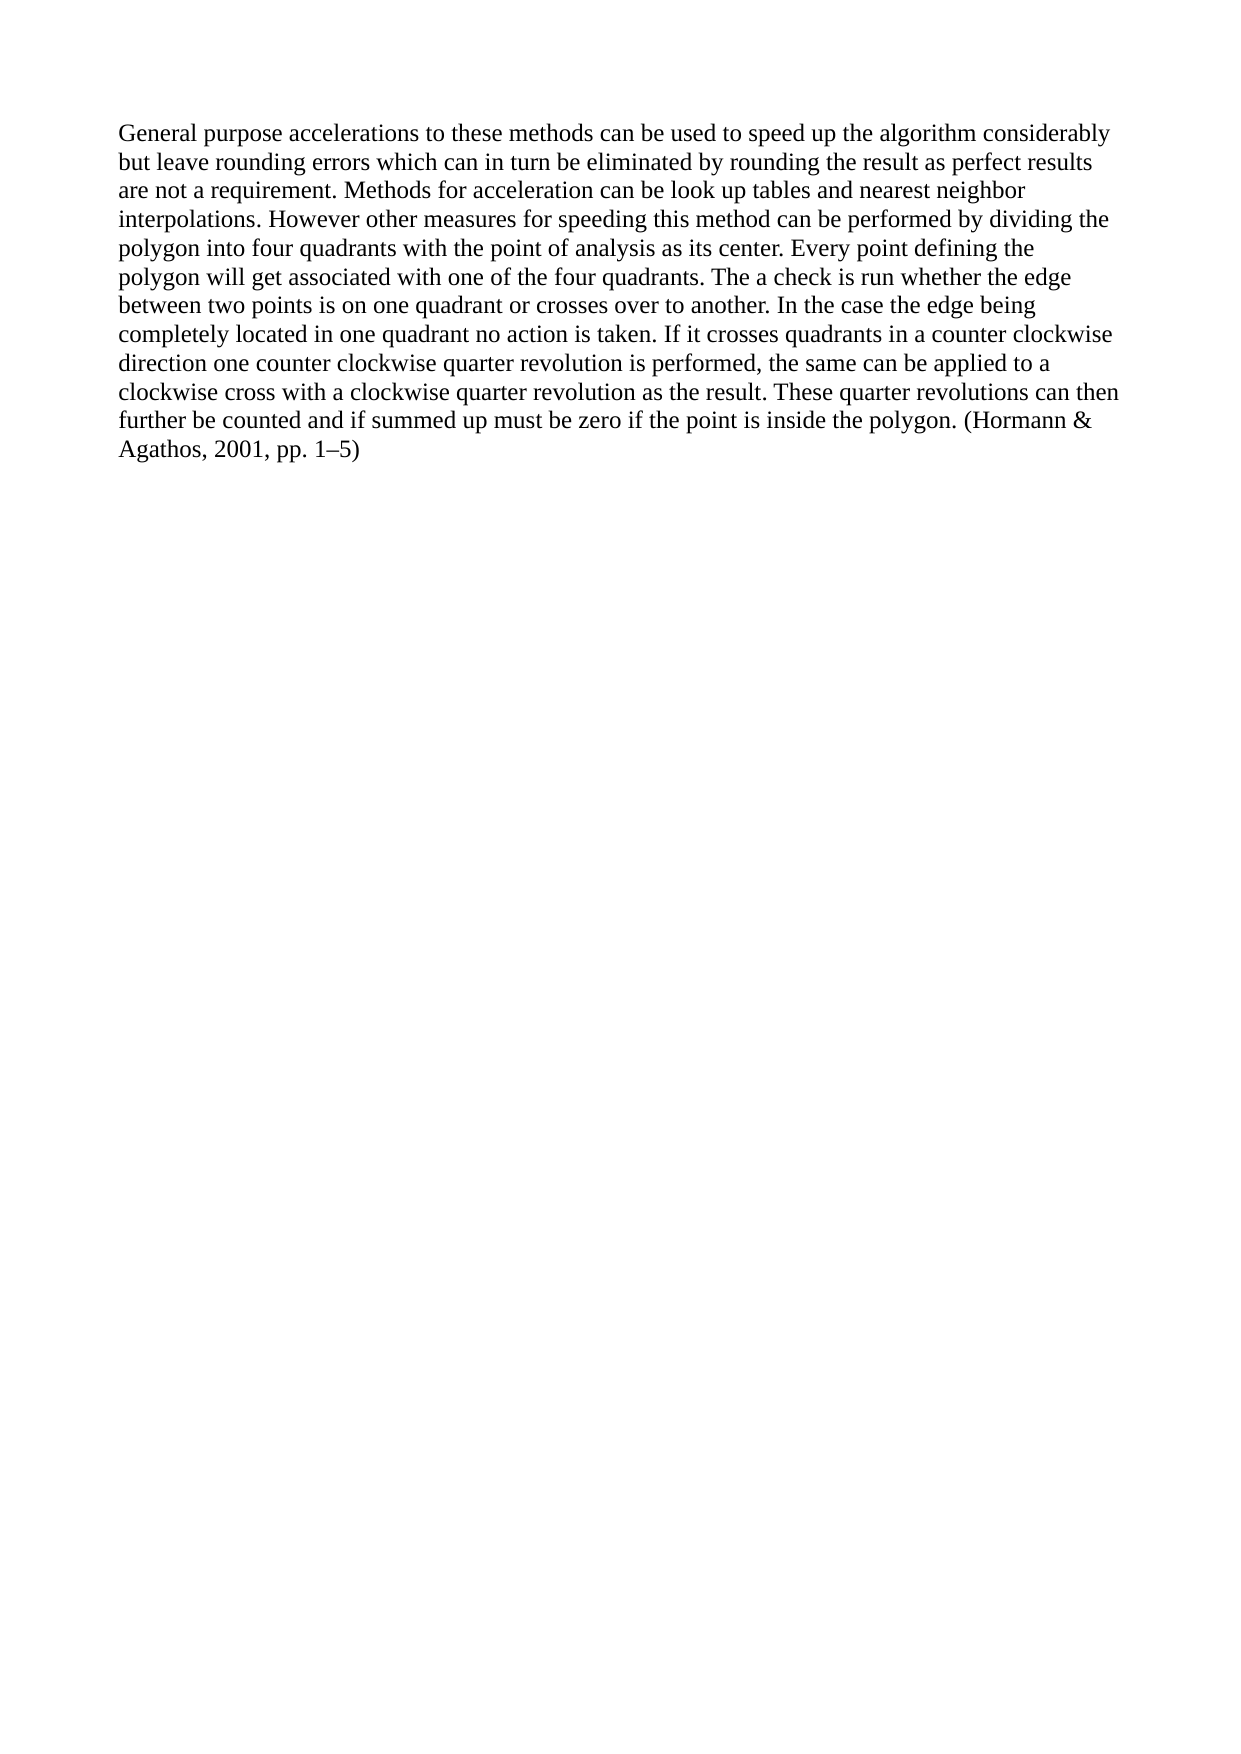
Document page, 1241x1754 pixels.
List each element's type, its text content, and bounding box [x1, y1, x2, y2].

text General purpose accelerations to these methods can be used to speed up the algorithm considerably but leave rounding errors which can in turn be eliminated by rounding the result as perfect results are not a requirement. Methods for acceleration can be look up tables and nearest neighbor interpolations. However other measures for speeding this method can be performed by dividing the polygon into four quadrants with the point of analysis as its center. Every point defining the polygon will get associated with one of the four quadrants. The a check is run whether the edge between two points is on one quadrant or crosses over to another. In the case the edge being completely located in one quadrant no action is taken. If it crosses quadrants in a counter clockwise direction one counter clockwise quarter revolution is performed, the same can be applied to a clockwise cross with a clockwise quarter revolution as the result. These quarter revolutions can then further be counted and if summed up must be zero if the point is inside the polygon. (Hormann & Agathos, 2001, pp. 1–5) [118, 118, 1122, 463]
